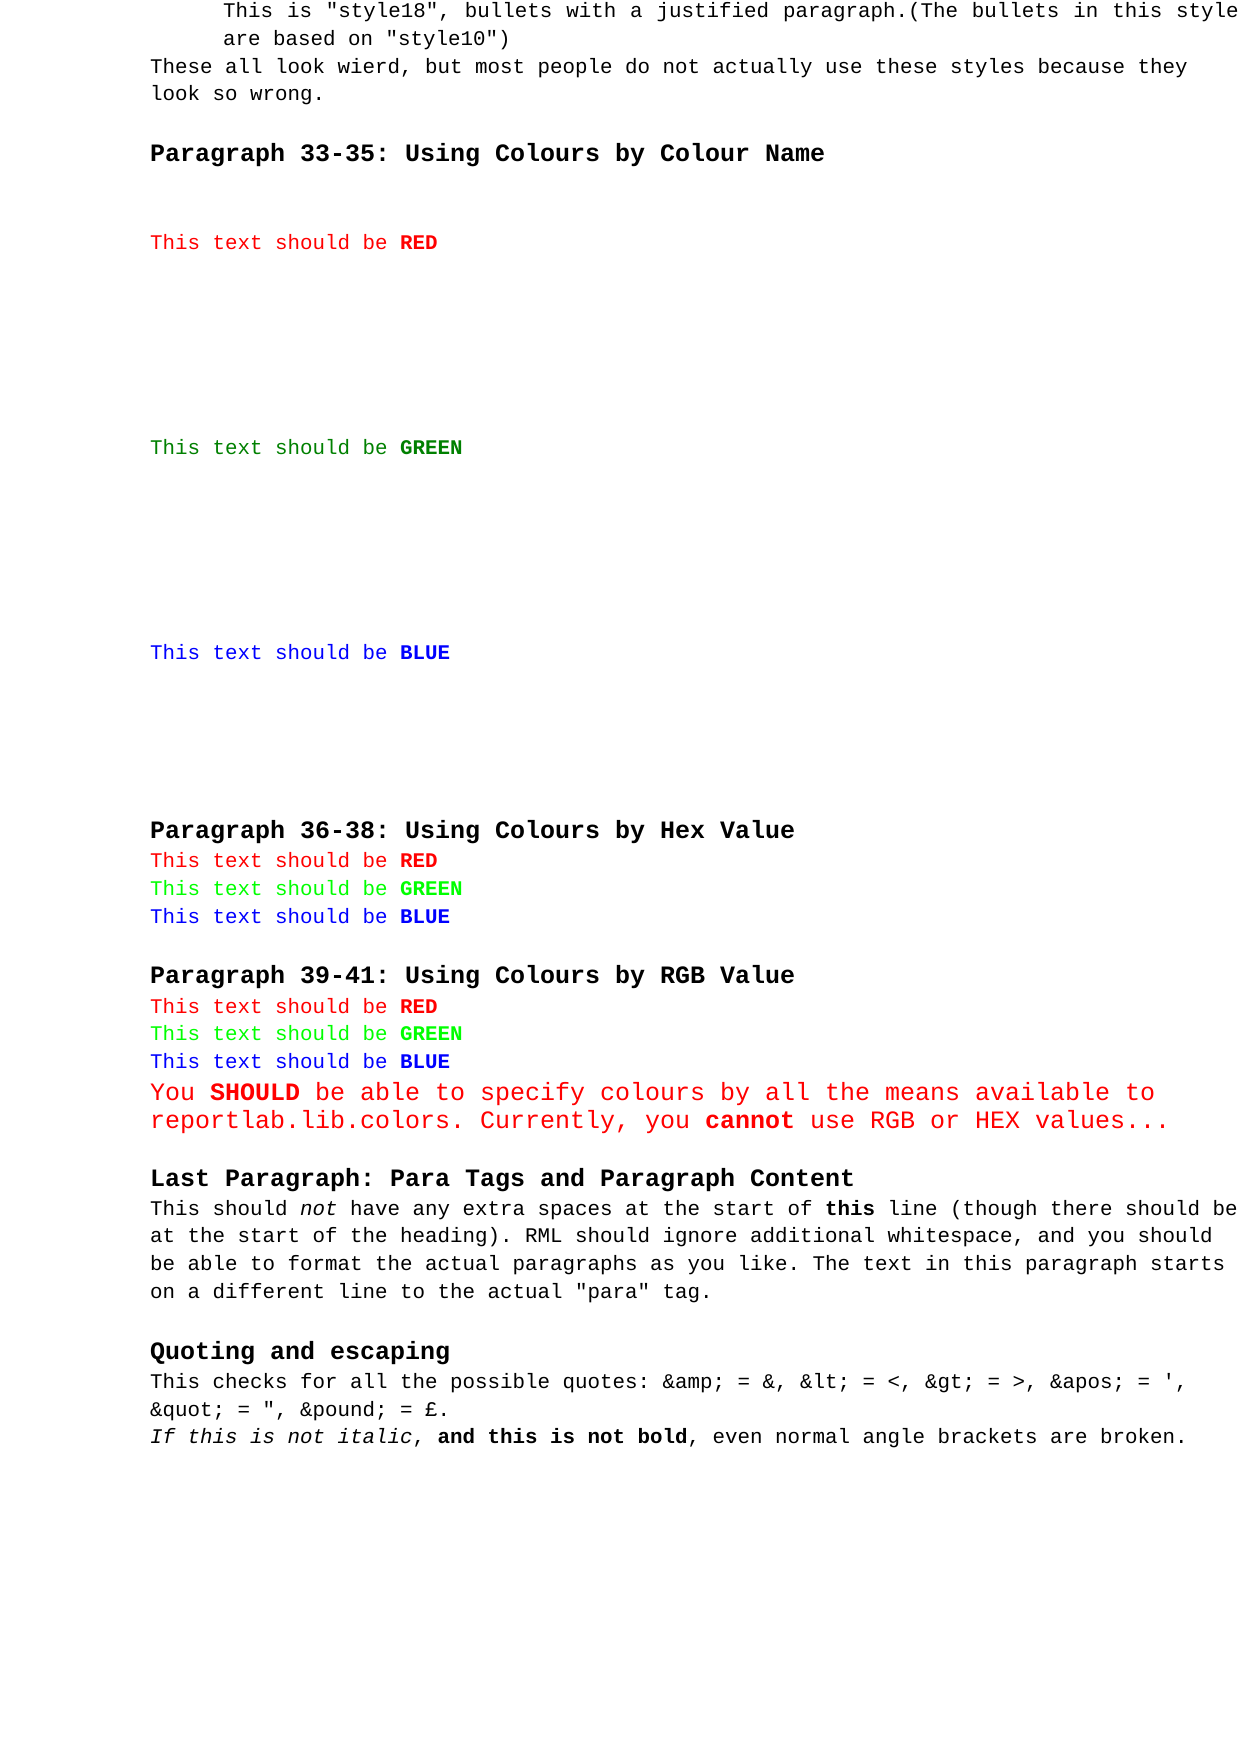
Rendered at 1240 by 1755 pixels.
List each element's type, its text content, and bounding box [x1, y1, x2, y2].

text This text should be BLUE [150, 642, 1239, 666]
text This text should be GREEN [150, 437, 1239, 461]
text Last Paragraph: Para Tags and Paragraph Content [150, 1165, 1239, 1193]
text Paragraph 39-41: Using Colours by RGB Value [150, 963, 1239, 991]
text This text should be BLUE [150, 1051, 1239, 1075]
text Paragraph 36-38: Using Colours by Hex Value [150, 818, 1239, 846]
text This text should be RED [150, 996, 1239, 1019]
text This text should be RED [150, 232, 1239, 256]
text This checks for all the possible quotes: &amp; = &, &lt; = <, &gt; = >, &apos; = ', &quot; = ", &pound; = £. [150, 1371, 1239, 1422]
text This is "style18", bullets with a justified paragraph.(The bullets in this style are based on "style10") [223, 0, 1239, 51]
text Quoting and escaping [150, 1338, 1239, 1367]
text Paragraph 33-35: Using Colours by Colour Name [150, 141, 1239, 169]
text This text should be BLUE [150, 906, 1239, 929]
text You SHOULD be able to specify colours by all the means available to reportlab.lib.colors. Currently, you cannot use RGB or HEX values... [150, 1079, 1239, 1136]
text These all look wierd, but most people do not actually use these styles because they look so wrong. [150, 56, 1239, 107]
text If this is not italic, and this is not bold, even normal angle brackets are broken. [150, 1427, 1239, 1450]
text This text should be GREEN [150, 1023, 1239, 1047]
text This text should be RED [150, 850, 1239, 874]
text This should not have any extra spaces at the start of this line (though there should be at the start of the heading). RML should ignore additional whitespace, and you should be able to format the actual paragraphs as you like. The text in this paragraph starts on a different line to the actual "para" tag. [150, 1198, 1239, 1305]
text This text should be GREEN [150, 878, 1239, 902]
